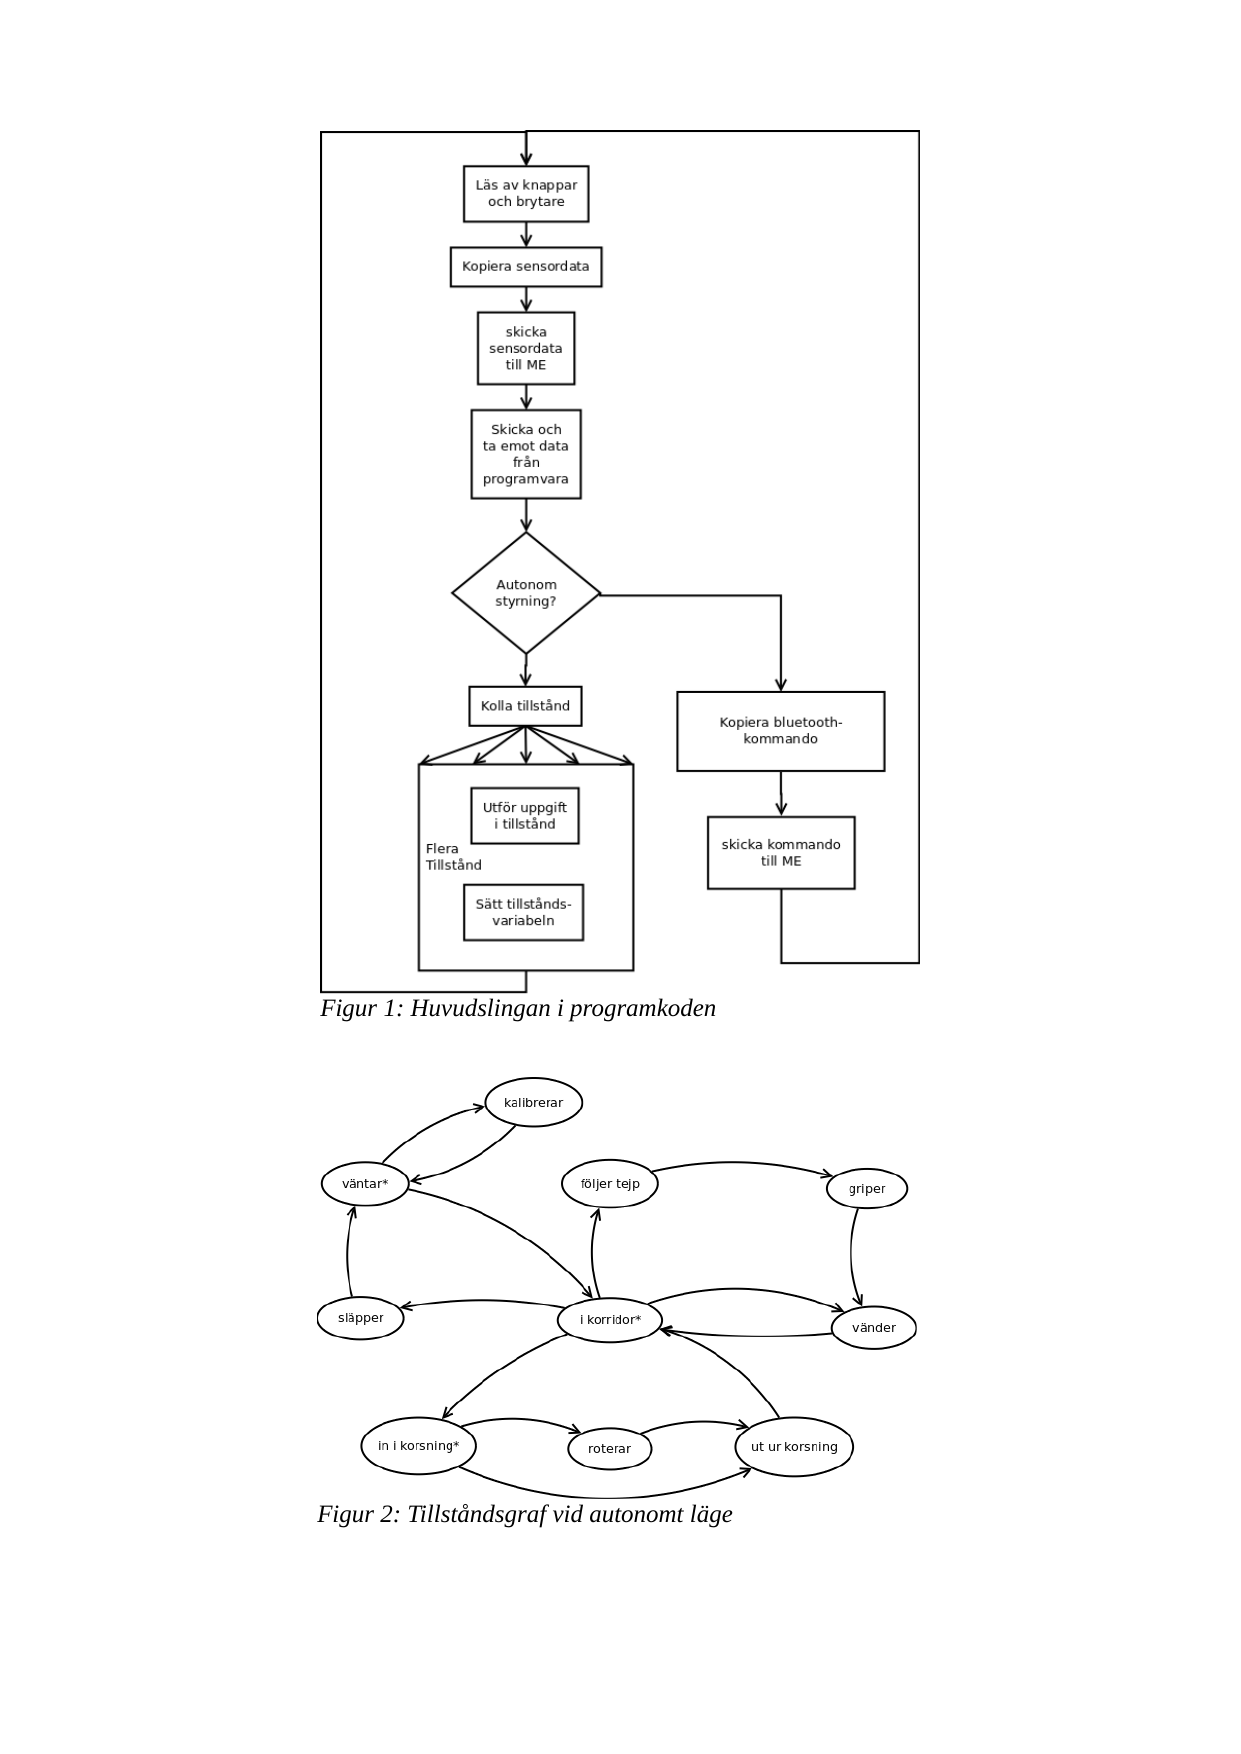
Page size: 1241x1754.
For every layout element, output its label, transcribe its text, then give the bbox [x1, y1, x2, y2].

picture [320, 130, 920, 994]
text Figur 2: Tillståndsgraf vid autonomt läge [317, 1499, 917, 1528]
text Figur 1: Huvudslingan i programkoden [320, 994, 920, 1022]
picture [317, 1077, 917, 1499]
